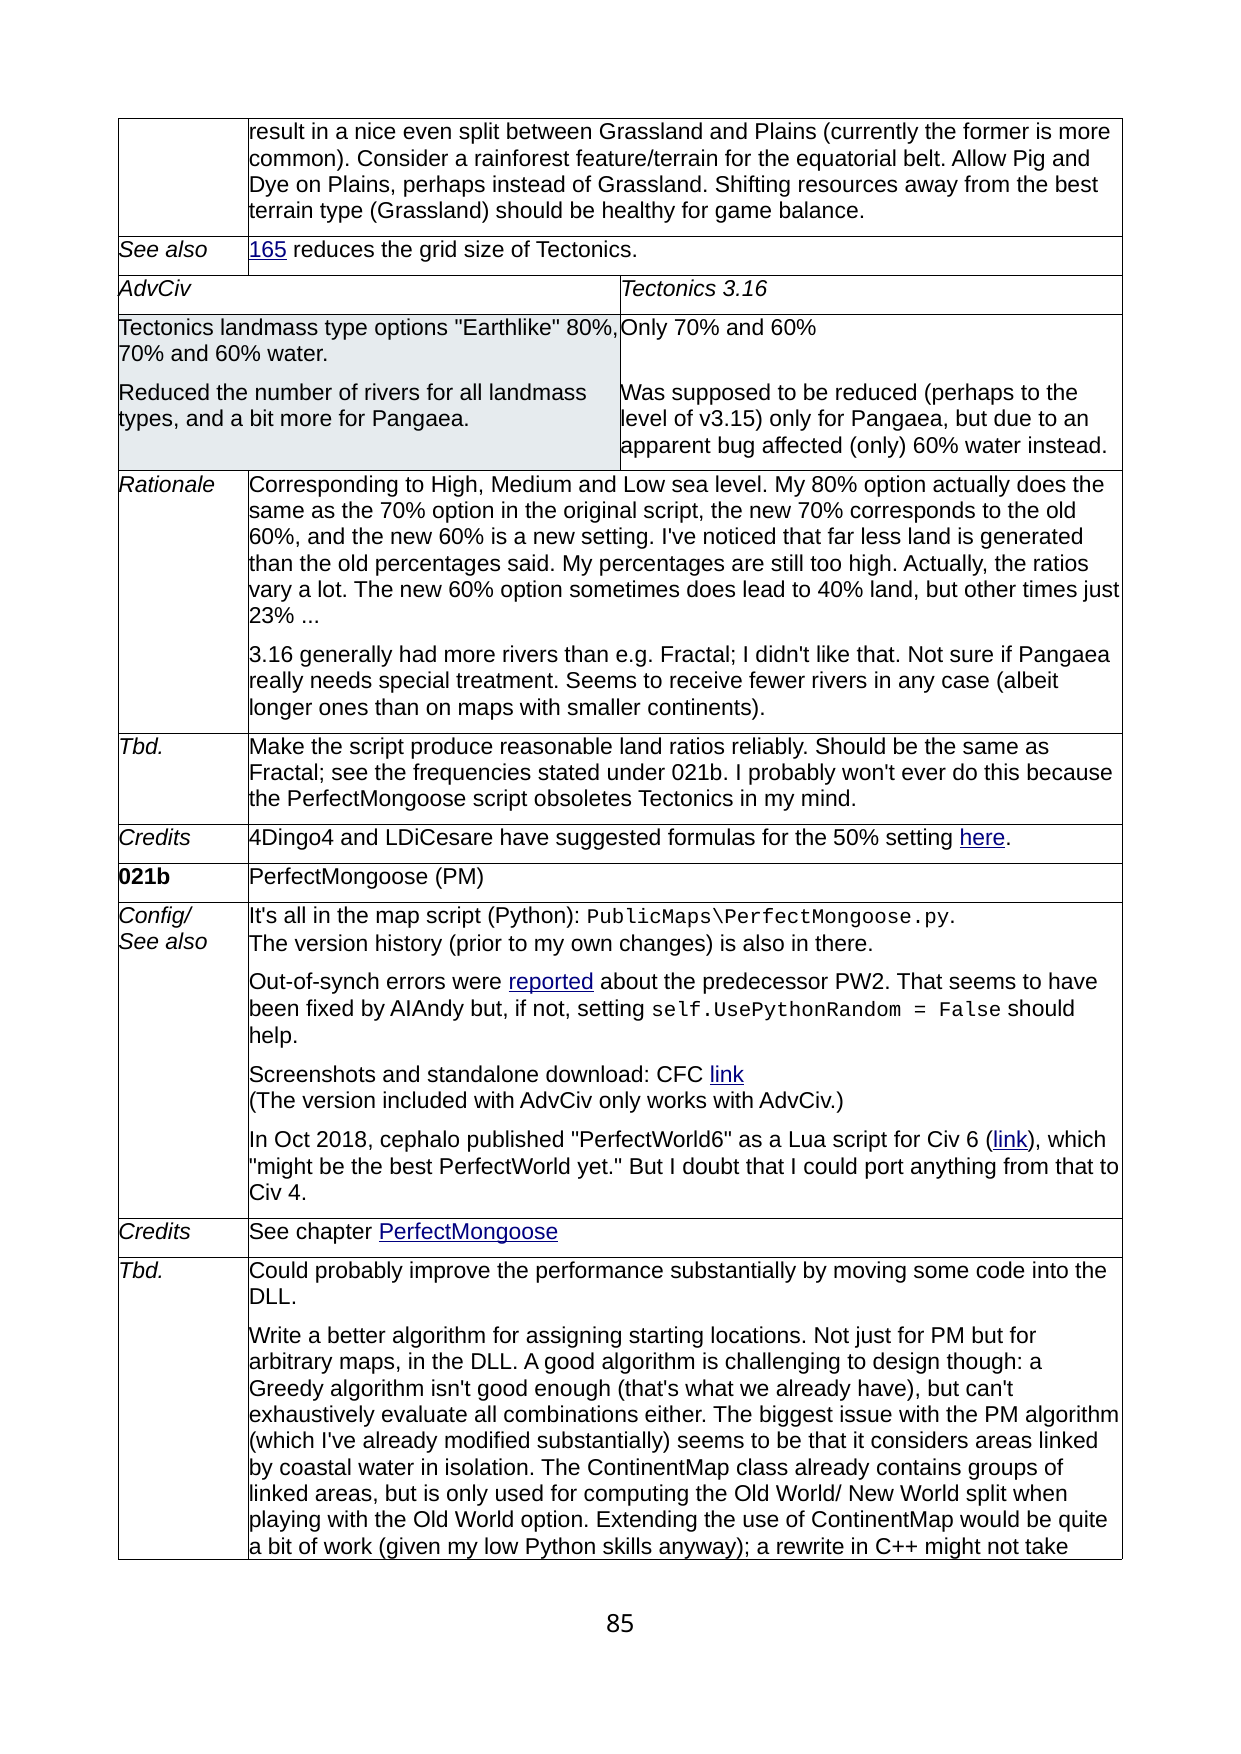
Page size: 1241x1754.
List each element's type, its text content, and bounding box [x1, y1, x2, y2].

table_cell Make the script produce reasonable land ratios reliably. Should be the same as Fractal; see the frequencies stated under 021b. I probably won't ever do this because the PerfectMongoose script obsoletes Tectonics in my mind. [249, 734, 1122, 824]
table_cell Rationale [119, 471, 248, 732]
table_cell Could probably improve the performance substantially by moving some code into the DLL. Write a better algorithm for assigning starting locations. Not just for PM but for arbitrary maps, in the DLL. A good algorithm is challenging to design though: a Greedy algorithm isn't good enough (that's what we already have), but can't exhaustively evaluate all combinations either. The biggest issue with the PM algorithm (which I've already modified substantially) seems to be that it considers areas linked by coastal water in isolation. The ContinentMap class already contains groups of linked areas, but is only used for computing the Old World/ New World split when playing with the Old World option. Extending the use of ContinentMap would be quite a bit of work (given my low Python skills anyway); a rewrite in C++ might not take [249, 1258, 1122, 1559]
table_cell It's all in the map script (Python): PublicMaps\PerfectMongoose.py. The version history (prior to my own changes) is also in there. Out-of-synch errors were reported about the predecessor PW2. That seems to have been fixed by AIAndy but, if not, setting self.UsePythonRandom = False should help. Screenshots and standalone download: CFC link (The version included with AdvCiv only works with AdvCiv.) In Oct 2018, cephalo published "PerfectWorld6" as a Lua script for Civ 6 (link), which "might be the best PerfectWorld yet." But I doubt that I could port anything from that to Civ 4. [249, 903, 1122, 1218]
table_cell Tbd. [119, 1258, 248, 1559]
table_cell Config/ See also [119, 903, 248, 1218]
table_cell Tectonics landmass type options "Earthlike" 80%, 70% and 60% water. Reduced the number of rivers for all landmass types, and a bit more for Pangaea. [119, 315, 620, 470]
table_cell Corresponding to High, Medium and Low sea level. My 80% option actually does the same as the 70% option in the original script, the new 70% corresponds to the old 60%, and the new 60% is a new setting. I've noticed that far less land is generated than the old percentages said. My percentages are still too high. Actually, the ratios vary a lot. The new 60% option sometimes does lead to 40% land, but other times just 23% ... 3.16 generally had more rivers than e.g. Fractal; I didn't like that. Not sure if Pangaea really needs special treatment. Seems to receive fewer rivers in any case (albeit longer ones than on maps with smaller continents). [249, 471, 1122, 732]
table_cell See also [119, 237, 248, 275]
table_cell Credits [119, 1219, 248, 1257]
table_cell 021b [119, 864, 248, 902]
table_cell 165 reduces the grid size of Tectonics. [249, 237, 1122, 275]
table_cell Only 70% and 60% Was supposed to be reduced (perhaps to the level of v3.15) only for Pangaea, but due to an apparent bug affected (only) 60% water instead. [621, 315, 1122, 470]
table_cell [119, 119, 248, 236]
table_cell 4Dingo4 and LDiCesare have suggested formulas for the 50% setting here. [249, 825, 1122, 863]
table_cell Tectonics 3.16 [621, 276, 1122, 314]
table_cell See chapter PerfectMongoose [249, 1219, 1122, 1257]
table_cell Credits [119, 825, 248, 863]
table_cell Tbd. [119, 734, 248, 824]
table_cell result in a nice even split between Grassland and Plains (currently the former is more common). Consider a rainforest feature/terrain for the equatorial belt. Allow Pig and Dye on Plains, perhaps instead of Grassland. Shifting resources away from the best terrain type (Grassland) should be healthy for game balance. [249, 119, 1122, 236]
table_cell AdvCiv [119, 276, 620, 314]
table_cell PerfectMongoose (PM) [249, 864, 1122, 902]
